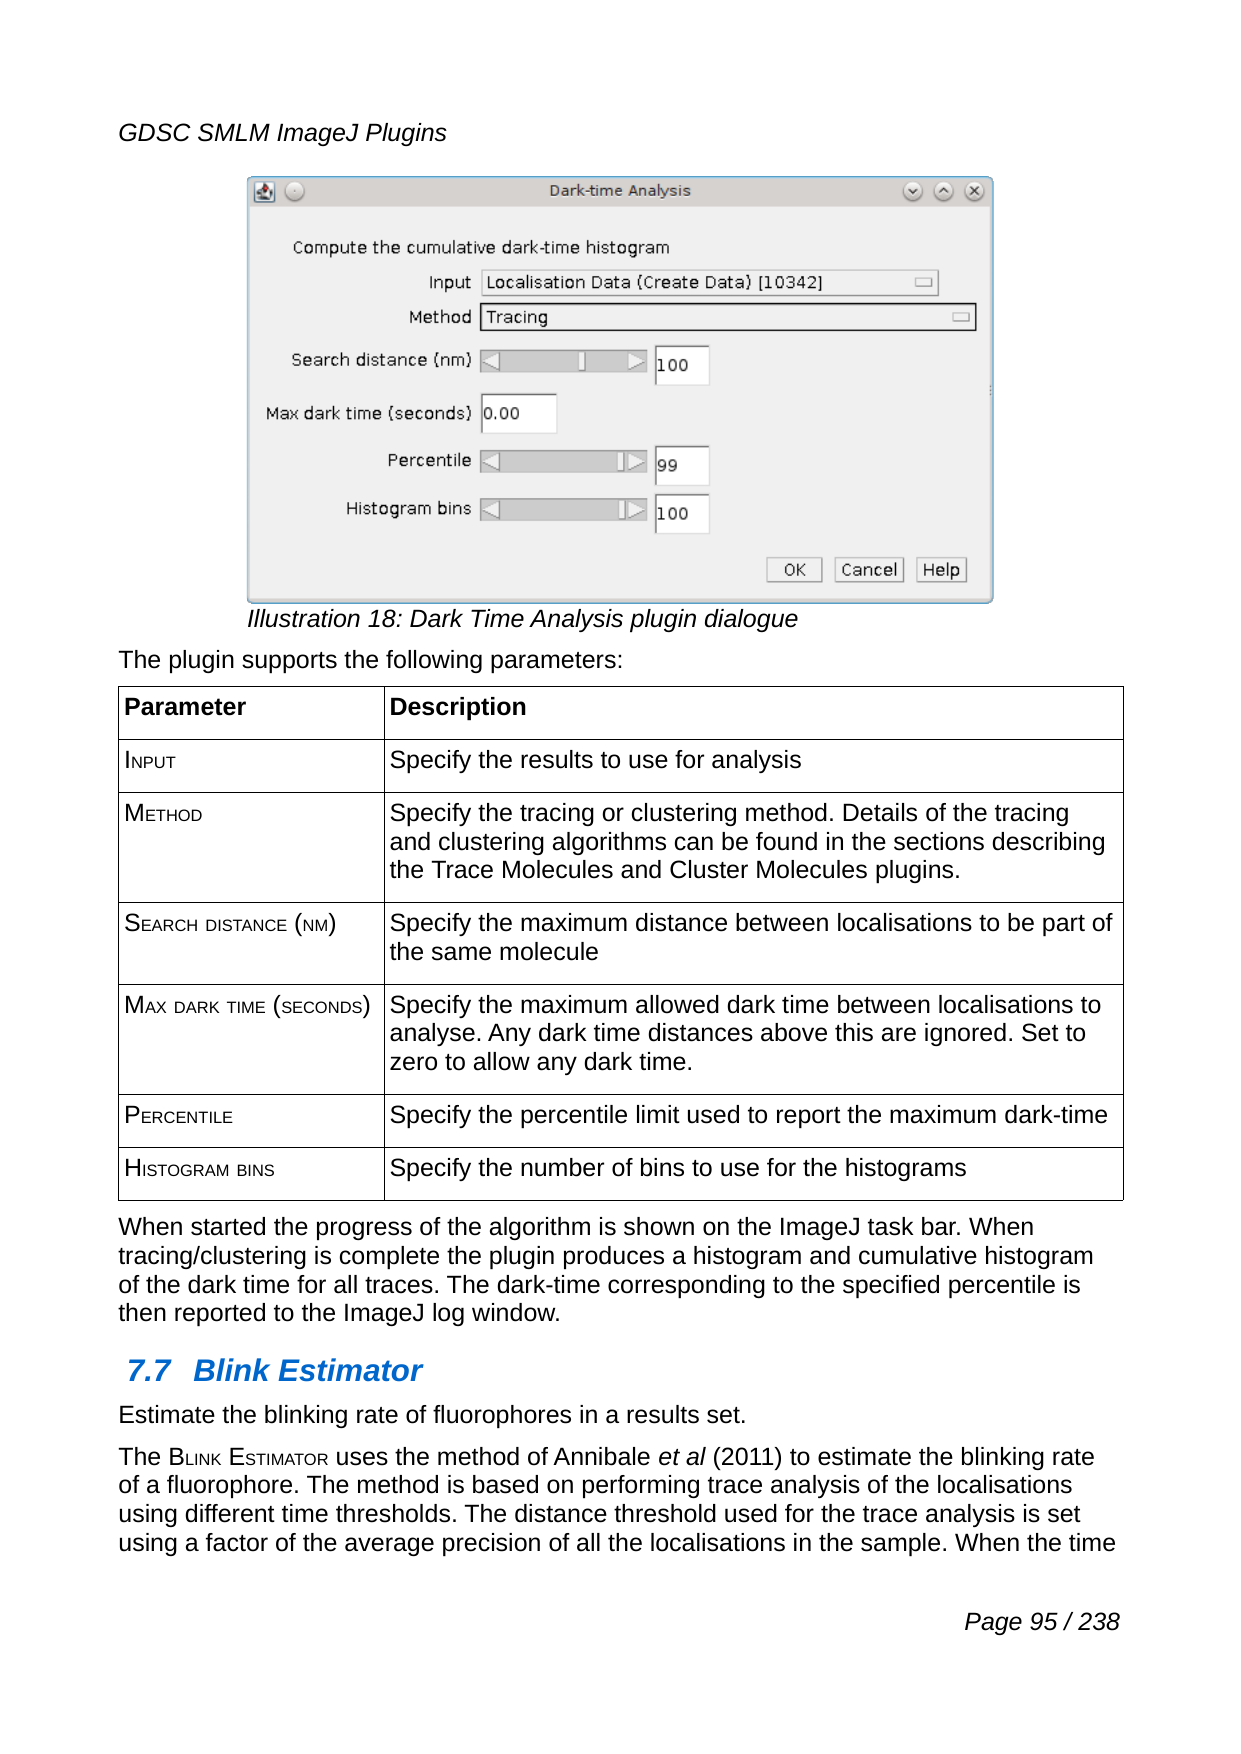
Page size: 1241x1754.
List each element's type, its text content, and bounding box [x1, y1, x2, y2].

table_cell Specify the number of bins to use for the histograms [385, 1148, 1123, 1200]
text Estimate the blinking rate of fluorophores in a results set. [118, 1400, 1122, 1429]
text Illustration 18: Dark Time Analysis plugin dialogue [247, 604, 993, 632]
table_cell Histogram bins [119, 1148, 384, 1200]
table_cell Specify the maximum allowed dark time between localisations to analyse. Any dark time distances above this are ignored. Set to zero to allow any dark time. [385, 985, 1123, 1094]
table_header Description [385, 687, 1123, 739]
table_cell Specify the results to use for analysis [385, 740, 1123, 792]
text The Blink Estimator uses the method of Annibale et al (2011) to estimate the blinking rate of a fluorophore. The method is based on performing trace analysis of the localisations using different time thresholds. The distance threshold used for the trace analysis is set using a factor of the average precision of all the localisations in the sample. When the time [118, 1442, 1122, 1557]
text When started the progress of the algorithm is shown on the ImageJ task bar. When tracing/clustering is complete the plugin produces a histogram and cumulative histogram of the dark time for all traces. The dark-time corresponding to the specified percentile is then reported to the ImageJ log window. [118, 1212, 1122, 1327]
table_cell Specify the percentile limit used to report the maximum dark-time [385, 1095, 1123, 1147]
table_header Parameter [119, 687, 384, 739]
table_cell Percentile [119, 1095, 384, 1147]
table_cell Search distance (nm) [119, 903, 384, 984]
table_cell Max dark time (seconds) [119, 985, 384, 1094]
table_cell Method [119, 793, 384, 902]
picture [246, 176, 994, 604]
table_cell Specify the maximum distance between localisations to be part of the same molecule [385, 903, 1123, 984]
table_cell Input [119, 740, 384, 792]
text The plugin supports the following parameters: [118, 645, 1122, 674]
subtitle Blink Estimator [118, 1352, 1122, 1388]
table_cell Specify the tracing or clustering method. Details of the tracing and clustering algorithms can be found in the sections describing the Trace Molecules and Cluster Molecules plugins. [385, 793, 1123, 902]
